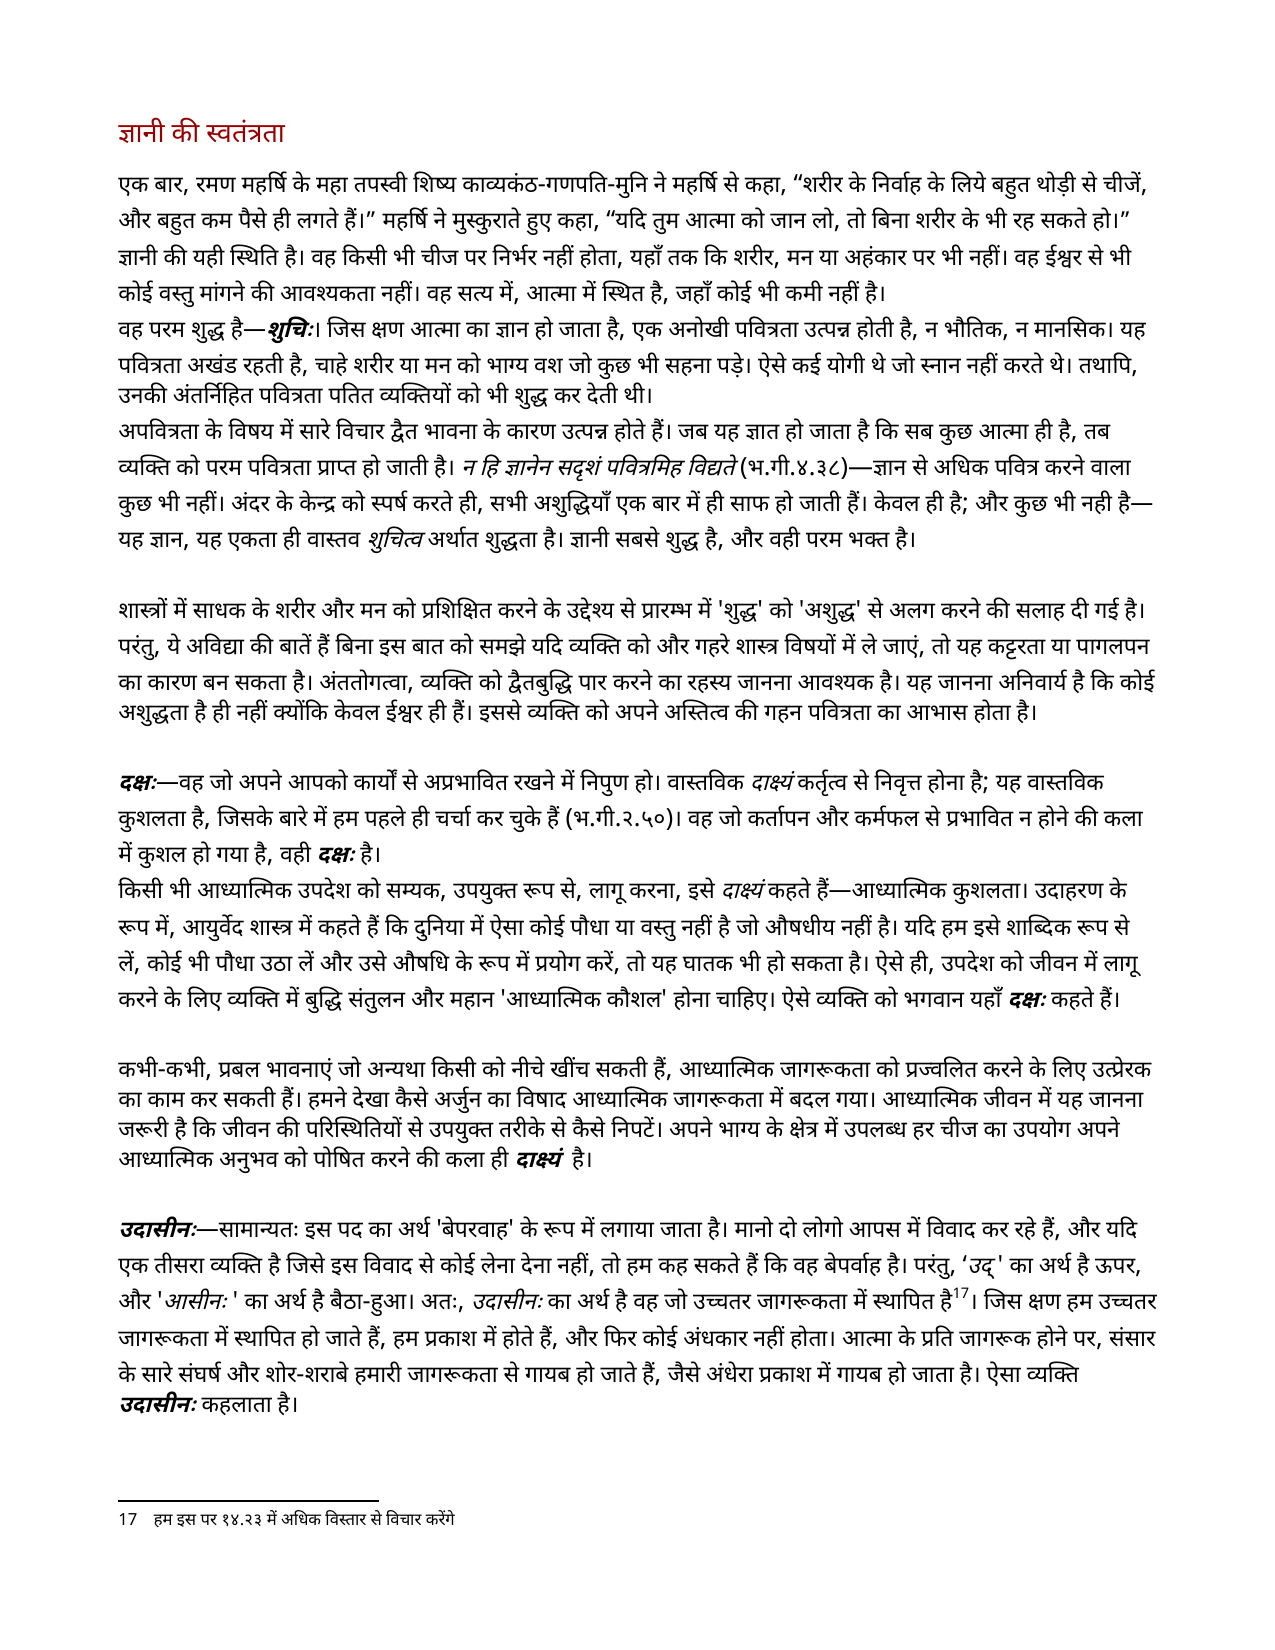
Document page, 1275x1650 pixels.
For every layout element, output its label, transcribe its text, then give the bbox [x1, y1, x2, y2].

text कभी-कभी, प्रबल भावनाएं जो अन्यथा किसी को नीचे खींच सकती हैं, आध्यात्मिक जागरूकता को प्रज्वलित करने के लिए उत्प्रेरक का काम कर सकती हैं। हमने देखा कैसे अर्जुन का विषाद आध्यात्मिक जागरूकता में बदल गया। आध्यात्मिक जीवन में यह जानना जरूरी है कि जीवन की परिस्थितियों से उपयुक्त तरीके से कैसे निपटें। अपने भाग्य के क्षेत्र में उपलब्ध हर चीज का उपयोग अपने आध्यात्मिक अनुभव को पोषित करने की कला ही दाक्ष्यं है। [118, 1051, 1157, 1177]
text किसी भी आध्यात्मिक उपदेश को सम्यक, उपयुक्त रूप से, लागू करना, इसे दाक्ष्यं कहते हैं—आध्यात्मिक कुशलता। उदाहरण के रूप में, आयुर्वेद शास्त्र में कहते हैं कि दुनिया में ऐसा कोई पौधा या वस्तु नहीं है जो औषधीय नहीं है। यदि हम इसे शाब्दिक रूप से लें, कोई भी पौधा उठा लें और उसे औषधि के रूप में प्रयोग करें, तो यह घातक भी हो सकता है। ऐसे ही, उपदेश को जीवन में लागू करने के लिए व्यक्ति में बुद्धि संतुलन और महान 'आध्यात्मिक कौशल' होना चाहिए। ऐसे व्यक्ति को भगवान यहाँ दक्षः कहते हैं। [118, 872, 1157, 1017]
text वह परम शुद्ध है—शुचिः। जिस क्षण आत्मा का ज्ञान हो जाता है, एक अनोखी पवित्रता उत्पन्न होती है, न भौतिक, न मानसिक। यह पवित्रता अखंड रहती है, चाहे शरीर या मन को भाग्य वश जो कुछ भी सहना पड़े। ऐसे कई योगी थे जो स्नान नहीं करते थे। तथापि, उनकी अंतर्निहित पवित्रता पतित व्यक्तियों को भी शुद्ध कर देती थी। [118, 311, 1157, 413]
subtitle ज्ञानी की स्वतंत्रता [118, 118, 1157, 153]
text हम इस पर १४.२३ में अधिक विस्तार से विचार करेंगे [118, 1507, 1157, 1532]
text अपवित्रता के विषय में सारे विचार द्वैत भावना के कारण उत्पन्न होते हैं। जब यह ज्ञात हो जाता है कि सब कुछ आत्मा ही है, तब व्यक्ति को परम पवित्रता प्राप्त हो जाती है। न हि ज्ञानेन सदृशं पवित्रमिह विद्यते (भ.गी.४.३८)­—ज्ञान से अधिक पवित्र करने वाला कुछ भी नहीं। अंदर के केन्द्र को स्पर्ष करते ही, सभी अशुद्धियाँ एक बार में ही साफ हो जाती हैं। केवल ही है; और कुछ भी नही है—यह ज्ञान, यह एकता ही वास्तव शुचित्व अर्थात शुद्धता है। ज्ञानी सबसे शुद्ध है, और वही परम भक्त है। [118, 413, 1157, 557]
text उदासीनः—सामान्यतः इस पद का अर्थ 'बेपरवाह' के रूप में लगाया जाता है। मानो दो लोगो आपस में विवाद कर रहे हैं, और यदि एक तीसरा व्यक्ति है जिसे इस विवाद से कोई लेना देना नहीं, तो हम कह सकते हैं कि वह बेपर्वाह है। परंतु, ‘उद् ' का अर्थ है ऊपर, और 'आसीनः ' का अर्थ है बैठा-हुआ। अतः, उदासीनः का अर्थ है वह जो उच्चतर जागरूकता में स्थापित है। जिस क्षण हम उच्चतर जागरूकता में स्थापित हो जाते हैं, हम प्रकाश में होते हैं, और फिर कोई अंधकार नहीं होता। आत्मा के प्रति जागरूक होने पर, संसार के सारे संघर्ष और शोर-शराबे हमारी जागरूकता से गायब हो जाते हैं, जैसे अंधेरा प्रकाश में गायब हो जाता है। ऐसा व्यक्ति उदासीनः कहलाता है। [118, 1211, 1157, 1421]
text शास्त्रों में साधक के शरीर और मन को प्रशिक्षित करने के उद्देश्य से प्रारम्भ में 'शुद्ध' को 'अशुद्ध' से अलग करने की सलाह दी गई है। परंतु, ये अविद्या की बातें हैं बिना इस बात को समझे यदि व्यक्ति को और गहरे शास्त्र विषयों में ले जाएं, तो यह कट्टरता या पागलपन का कारण बन सकता है। अंततोगत्वा, व्यक्ति को द्वैतबुद्धि पार करने का रहस्य जानना आवश्यक है। यह जानना अनिवार्य है कि कोई अशुद्धता है ही नहीं क्योंकि केवल ईश्वर ही हैं। इससे व्यक्ति को अपने अस्तित्व की गहन पवित्रता का आभास होता है। [118, 591, 1157, 730]
text दक्षः—वह जो अपने आपको कार्यों से अप्रभावित रखने में निपुण हो। वास्तविक दाक्ष्यं कर्तृत्व से निवृत्त होना है; यह वास्तविक कुशलता है, जिसके बारे में हम पहले ही चर्चा कर चुके हैं (भ.गी.२.५०)। वह जो कर्तापन और कर्मफल से प्रभावित न होने की कला में कुशल हो गया है, वही दक्षः है। [118, 764, 1157, 872]
text एक बार, रमण महर्षि के महा तपस्वी शिष्य काव्यकंठ-गणपति-मुनि ने महर्षि से कहा, “शरीर के निर्वाह के लिये बहुत थोड़ी से चीजें, और बहुत कम पैसे ही लगते हैं।” महर्षि ने मुस्कुराते हुए कहा, “यदि तुम आत्मा को जान लो, तो बिना शरीर के भी रह सकते हो।” ज्ञानी की यही स्थिति है। वह किसी भी चीज पर निर्भर नहीं होता, यहाँ तक कि शरीर, मन या अहंकार पर भी नहीं। वह ईश्वर से भी कोई वस्तु मांगने की आवश्यकता नहीं। वह सत्य में, आत्मा में स्थित है, जहाँ कोई भी कमी नहीं है। [118, 166, 1157, 311]
